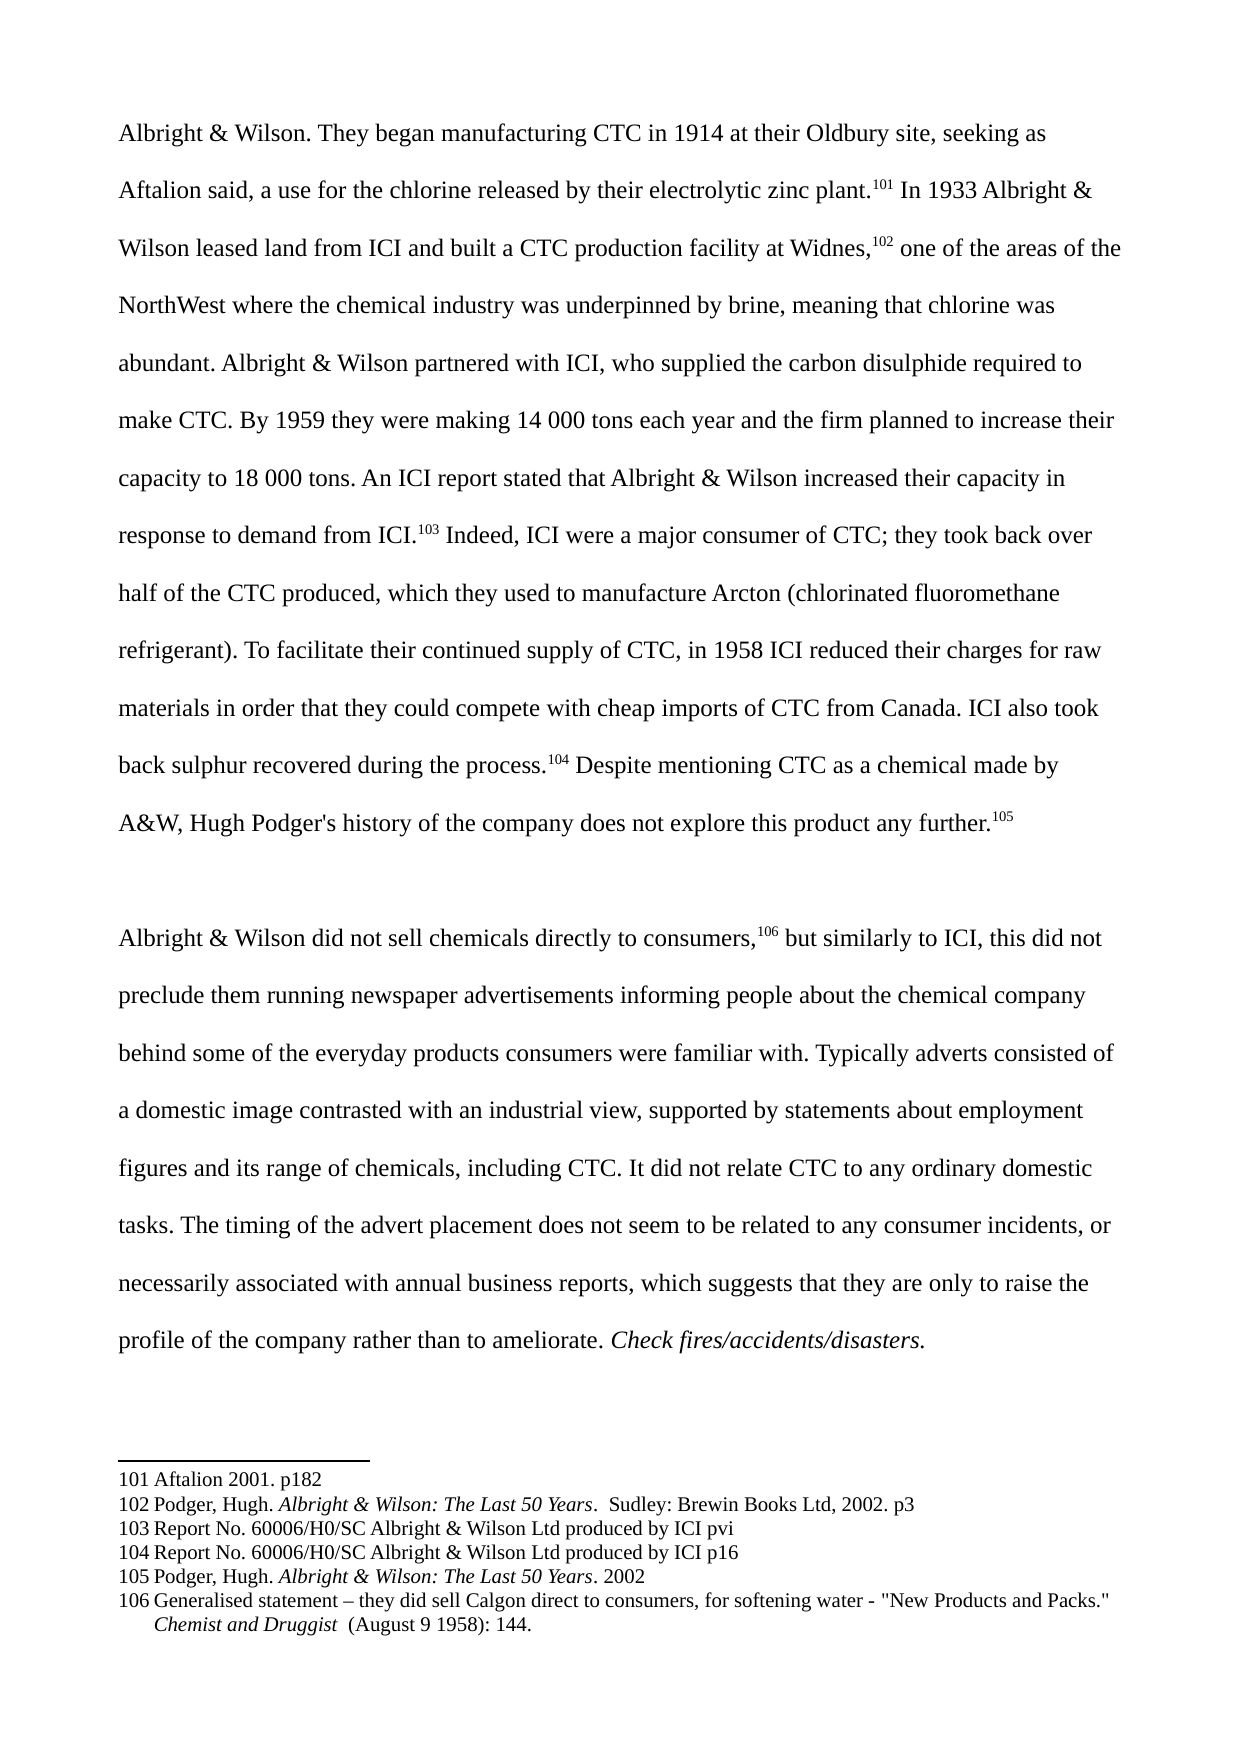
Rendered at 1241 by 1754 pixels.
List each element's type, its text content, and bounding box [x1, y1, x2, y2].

text Report No. 60006/H0/SC Albright & Wilson Ltd produced by ICI p16 [118, 1539, 1122, 1564]
text Albright & Wilson. They began manufacturing CTC in 1914 at their Oldbury site, seeking as Aftalion said, a use for the chlorine released by their electrolytic zinc plant. In 1933 Albright & Wilson leased land from ICI and built a CTC production facility at Widnes, one of the areas of the NorthWest where the chemical industry was underpinned by brine, meaning that chlorine was abundant. Albright & Wilson partnered with ICI, who supplied the carbon disulphide required to make CTC. By 1959 they were making 14 000 tons each year and the firm planned to increase their capacity to 18 000 tons. An ICI report stated that Albright & Wilson increased their capacity in response to demand from ICI. Indeed, ICI were a major consumer of CTC; they took back over half of the CTC produced, which they used to manufacture Arcton (chlorinated fluoromethane refrigerant). To facilitate their continued supply of CTC, in 1958 ICI reduced their charges for raw materials in order that they could compete with cheap imports of CTC from Canada. ICI also took back sulphur recovered during the process. Despite mentioning CTC as a chemical made by A&W, Hugh Podger's history of the company does not explore this product any further. [118, 118, 1122, 837]
text Report No. 60006/H0/SC Albright & Wilson Ltd produced by ICI pvi [118, 1516, 1122, 1539]
text Generalised statement – they did sell Calgon direct to consumers, for softening water - "New Products and Packs." Chemist and Druggist (August 9 1958): 144. [118, 1588, 1122, 1636]
text Podger, Hugh. Albright & Wilson: The Last 50 Years. 2002 [118, 1564, 1122, 1588]
text Aftalion 2001. p182 [118, 1467, 1122, 1491]
text Albright & Wilson did not sell chemicals directly to consumers, but similarly to ICI, this did not preclude them running newspaper advertisements informing people about the chemical company behind some of the everyday products consumers were familiar with. Typically adverts consisted of a domestic image contrasted with an industrial view, supported by statements about employment figures and its range of chemicals, including CTC. It did not relate CTC to any ordinary domestic tasks. The timing of the advert placement does not seem to be related to any consumer incidents, or necessarily associated with annual business reports, which suggests that they are only to raise the profile of the company rather than to ameliorate. Check fires/accidents/disasters. [118, 923, 1122, 1354]
text Podger, Hugh. Albright & Wilson: The Last 50 Years. Sudley: Brewin Books Ltd, 2002. p3 [118, 1491, 1122, 1516]
